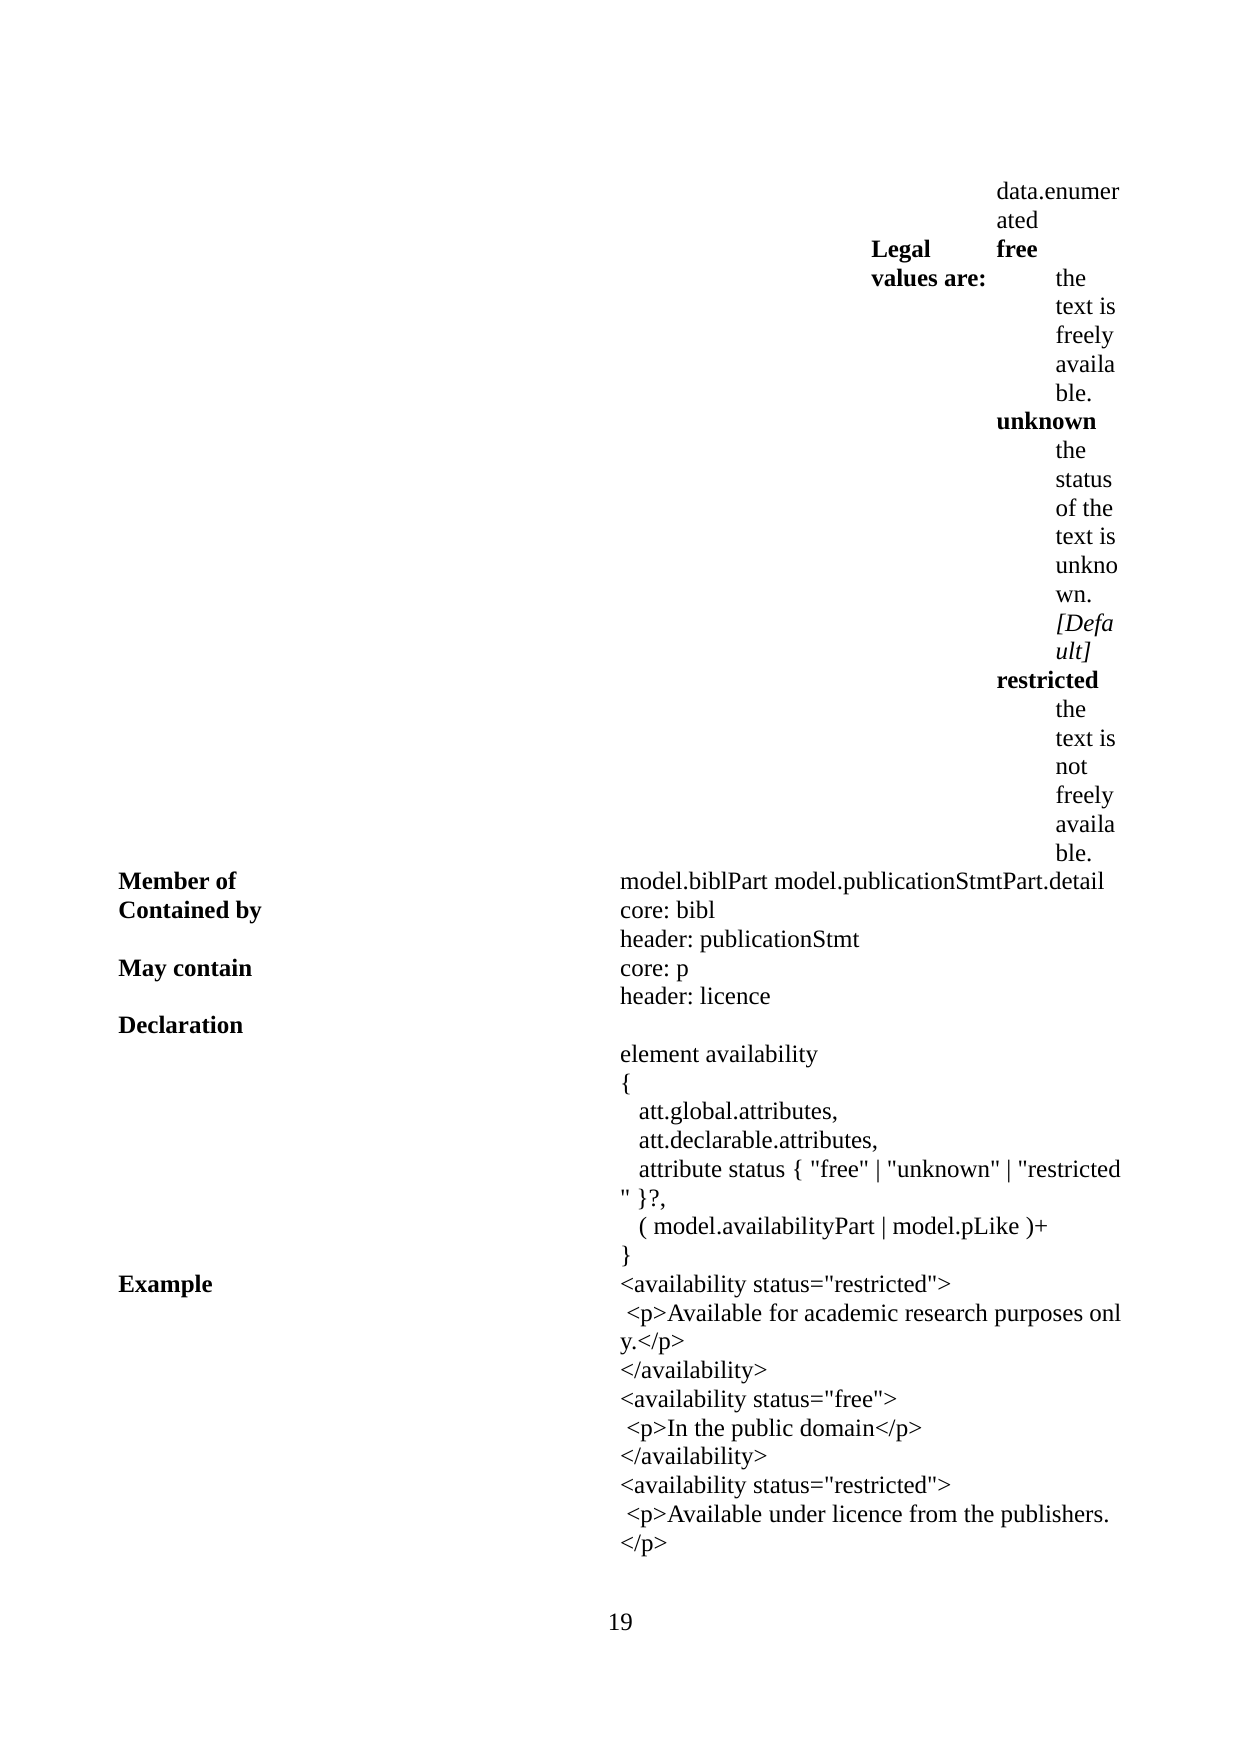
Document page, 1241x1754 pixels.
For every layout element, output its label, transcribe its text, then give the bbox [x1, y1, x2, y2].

table_cell Member of [118, 866, 620, 895]
table_cell Declaration [118, 1010, 620, 1269]
table_cell Example [118, 1269, 620, 1556]
table_cell Legal values are: [871, 234, 996, 866]
table_cell Contained by [118, 895, 620, 953]
table_cell element availability { att.global.attributes, att.declarable.attributes, attribute status { "free" | "unknown" | "restricted" }?, ( model.availabilityPart | model.pLike )+ } [620, 1010, 1122, 1269]
table_header [620, 176, 871, 866]
table_cell May contain [118, 953, 620, 1010]
table_cell core: bibl header: publicationStmt [620, 895, 1122, 953]
table_cell <availability status="restricted"> <p>Available for academic research purposes only.</p> </availability> <availability status="free"> <p>In the public domain</p> </availability> <availability status="restricted"> <p>Available under licence from the publishers.</p> [620, 1269, 1122, 1556]
table_cell model.biblPart model.publicationStmtPart.detail [620, 866, 1122, 895]
table_cell core: p header: licence [620, 953, 1122, 1010]
table_cell free the text is freely available. unknown the status of the text is unknown.[Default] restricted the text is not freely available. [996, 234, 1122, 866]
table_cell [118, 176, 620, 866]
table_cell data.enumerated [996, 176, 1122, 234]
table_cell [871, 176, 996, 234]
